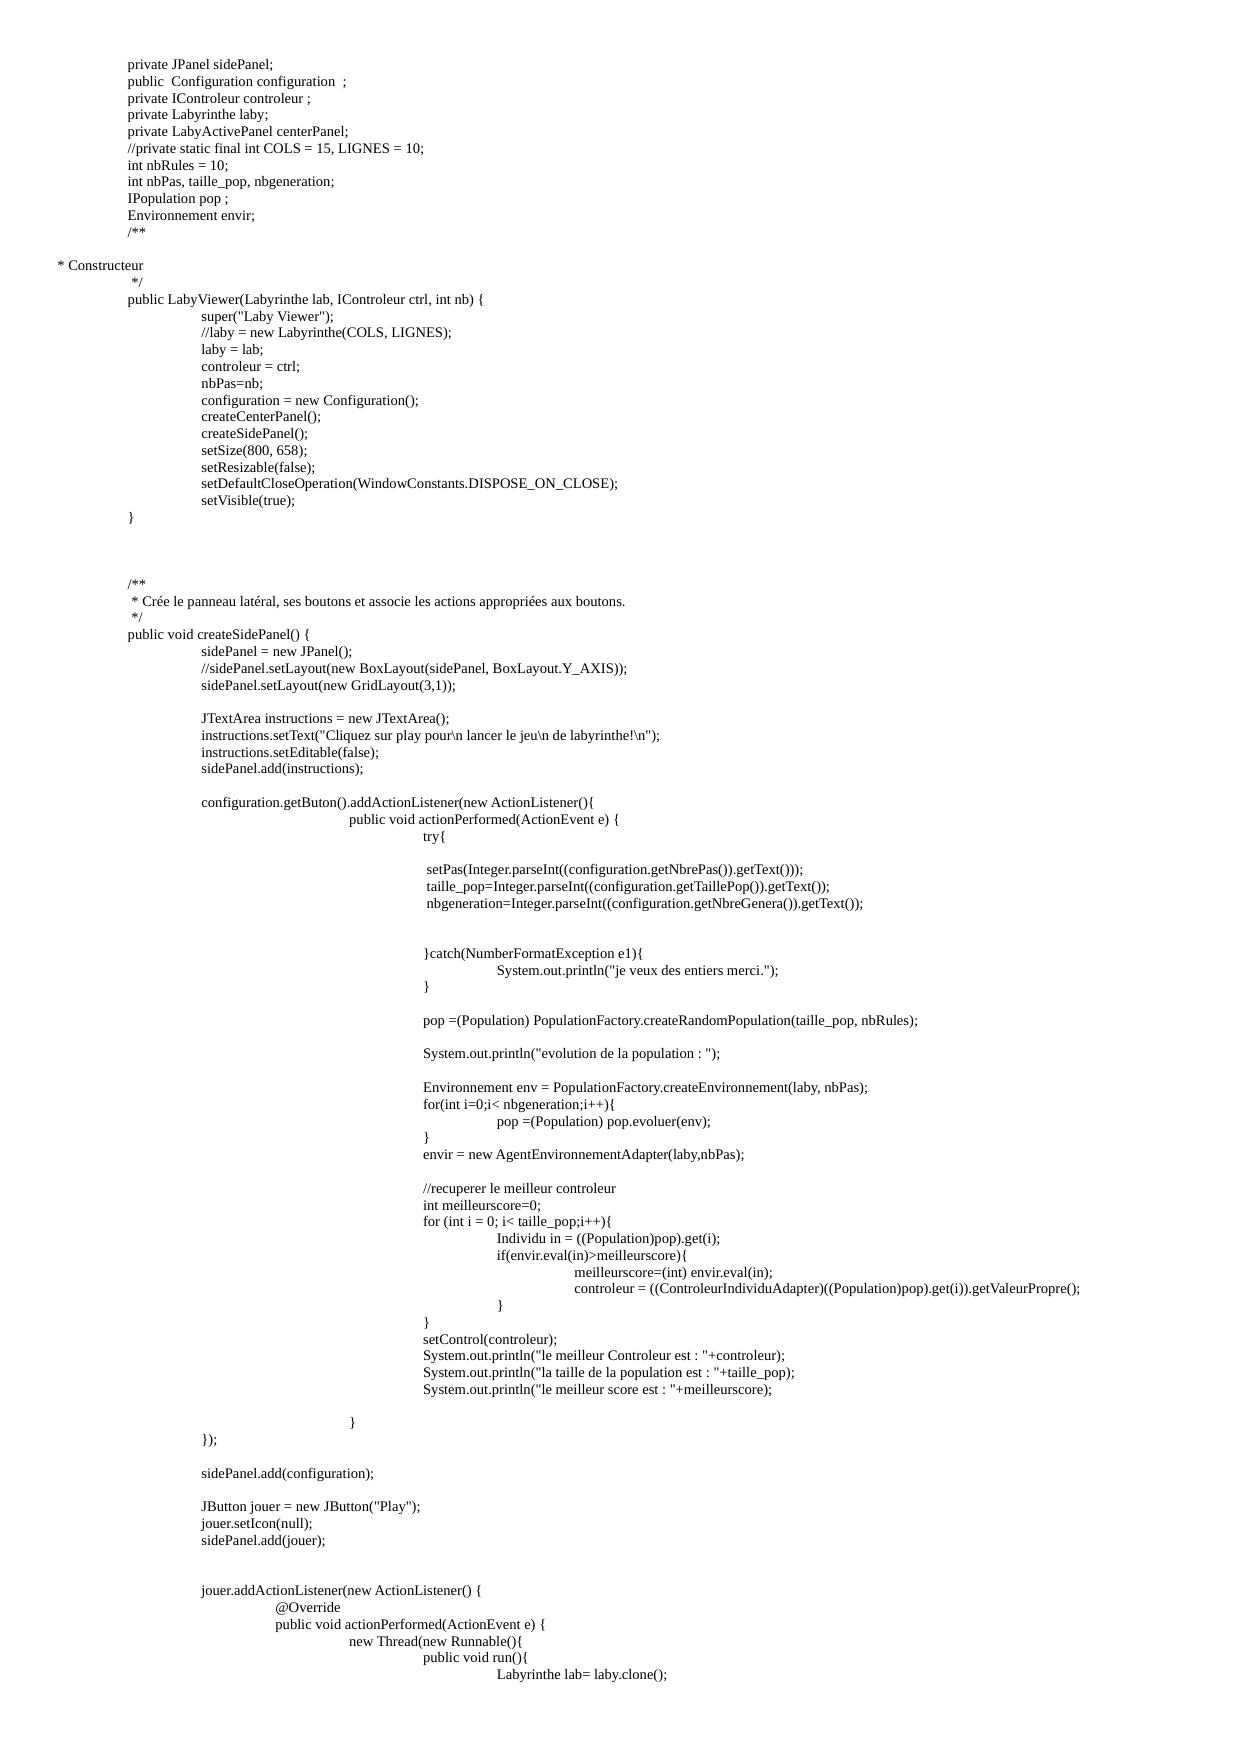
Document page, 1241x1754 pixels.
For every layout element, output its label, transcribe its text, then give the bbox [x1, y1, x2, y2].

text setDefaultCloseOperation(WindowConstants.DISPOSE_ON_CLOSE); [53, 475, 1184, 492]
text /** [53, 576, 1184, 592]
text sidePanel = new JPanel(); [53, 643, 1184, 659]
text public void actionPerformed(ActionEvent e) { [53, 1616, 1184, 1632]
text super("Laby Viewer"); [53, 307, 1184, 324]
text //recuperer le meilleur controleur [53, 1179, 1184, 1196]
text pop =(Population) pop.evoluer(env); [53, 1112, 1184, 1129]
text private LabyActivePanel centerPanel; [53, 123, 1184, 140]
text } [53, 978, 1184, 995]
text laby = lab; [53, 341, 1184, 358]
text if(envir.eval(in)>meilleurscore){ [53, 1247, 1184, 1263]
text } [53, 1297, 1184, 1314]
text nbPas=nb; [53, 374, 1184, 391]
text sidePanel.add(instructions); [53, 760, 1184, 777]
text public void createSidePanel() { [53, 626, 1184, 643]
text sidePanel.add(configuration); [53, 1464, 1184, 1481]
text */ [53, 274, 1184, 291]
text createCenterPanel(); [53, 408, 1184, 425]
text } [53, 1414, 1184, 1431]
text public Configuration configuration ; [53, 73, 1184, 89]
text private IControleur controleur ; [53, 89, 1184, 106]
text sidePanel.add(jouer); [53, 1532, 1184, 1548]
text instructions.setText("Cliquez sur play pour\n lancer le jeu\n de labyrinthe!\n"); [53, 727, 1184, 743]
text int nbPas, taille_pop, nbgeneration; [53, 173, 1184, 190]
text private Labyrinthe laby; [53, 106, 1184, 123]
text configuration.getButon().addActionListener(new ActionListener(){ [53, 794, 1184, 811]
text * Constructeur [53, 257, 1184, 274]
text } [53, 1314, 1184, 1330]
text System.out.println("je veux des entiers merci."); [53, 961, 1184, 978]
text } [53, 509, 1184, 525]
text private JPanel sidePanel; [53, 56, 1184, 73]
text Environnement envir; [53, 207, 1184, 223]
text System.out.println("la taille de la population est : "+taille_pop); [53, 1364, 1184, 1381]
text taille_pop=Integer.parseInt((configuration.getTaillePop()).getText()); [53, 878, 1184, 894]
text Individu in = ((Population)pop).get(i); [53, 1230, 1184, 1247]
text //private static final int COLS = 15, LIGNES = 10; [53, 140, 1184, 156]
text System.out.println("le meilleur score est : "+meilleurscore); [53, 1381, 1184, 1397]
text envir = new AgentEnvironnementAdapter(laby,nbPas); [53, 1146, 1184, 1163]
text */ [53, 609, 1184, 626]
text controleur = ((ControleurIndividuAdapter)((Population)pop).get(i)).getValeurPropre(); [53, 1280, 1184, 1297]
text setSize(800, 658); [53, 442, 1184, 458]
text public void actionPerformed(ActionEvent e) { [53, 811, 1184, 827]
text new Thread(new Runnable(){ [53, 1632, 1184, 1649]
text }catch(NumberFormatException e1){ [53, 945, 1184, 961]
text System.out.println("le meilleur Controleur est : "+controleur); [53, 1347, 1184, 1364]
text int meilleurscore=0; [53, 1196, 1184, 1213]
text //sidePanel.setLayout(new BoxLayout(sidePanel, BoxLayout.Y_AXIS)); [53, 659, 1184, 676]
text IPopulation pop ; [53, 190, 1184, 207]
text configuration = new Configuration(); [53, 391, 1184, 408]
text jouer.addActionListener(new ActionListener() { [53, 1582, 1184, 1599]
text instructions.setEditable(false); [53, 743, 1184, 760]
text int nbRules = 10; [53, 156, 1184, 173]
text for (int i = 0; i< taille_pop;i++){ [53, 1213, 1184, 1230]
text meilleurscore=(int) envir.eval(in); [53, 1263, 1184, 1280]
text setControl(controleur); [53, 1330, 1184, 1347]
text @Override [53, 1599, 1184, 1616]
text public void run(){ [53, 1649, 1184, 1666]
text createSidePanel(); [53, 425, 1184, 442]
text System.out.println("evolution de la population : "); [53, 1045, 1184, 1062]
text jouer.setIcon(null); [53, 1515, 1184, 1532]
text pop =(Population) PopulationFactory.createRandomPopulation(taille_pop, nbRules); [53, 1012, 1184, 1028]
text Labyrinthe lab= laby.clone(); [53, 1666, 1184, 1683]
text nbgeneration=Integer.parseInt((configuration.getNbreGenera()).getText()); [53, 894, 1184, 911]
text //laby = new Labyrinthe(COLS, LIGNES); [53, 324, 1184, 341]
text }); [53, 1431, 1184, 1448]
text sidePanel.setLayout(new GridLayout(3,1)); [53, 676, 1184, 693]
text * Crée le panneau latéral, ses boutons et associe les actions appropriées aux boutons. [53, 592, 1184, 609]
text setVisible(true); [53, 492, 1184, 509]
text /** [53, 223, 1184, 240]
text JButton jouer = new JButton("Play"); [53, 1498, 1184, 1515]
text controleur = ctrl; [53, 358, 1184, 374]
text setPas(Integer.parseInt((configuration.getNbrePas()).getText())); [53, 861, 1184, 878]
text for(int i=0;i< nbgeneration;i++){ [53, 1096, 1184, 1112]
text JTextArea instructions = new JTextArea(); [53, 710, 1184, 727]
text public LabyViewer(Labyrinthe lab, IControleur ctrl, int nb) { [53, 291, 1184, 307]
text } [53, 1129, 1184, 1146]
text setResizable(false); [53, 458, 1184, 475]
text Environnement env = PopulationFactory.createEnvironnement(laby, nbPas); [53, 1079, 1184, 1096]
text try{ [53, 827, 1184, 844]
